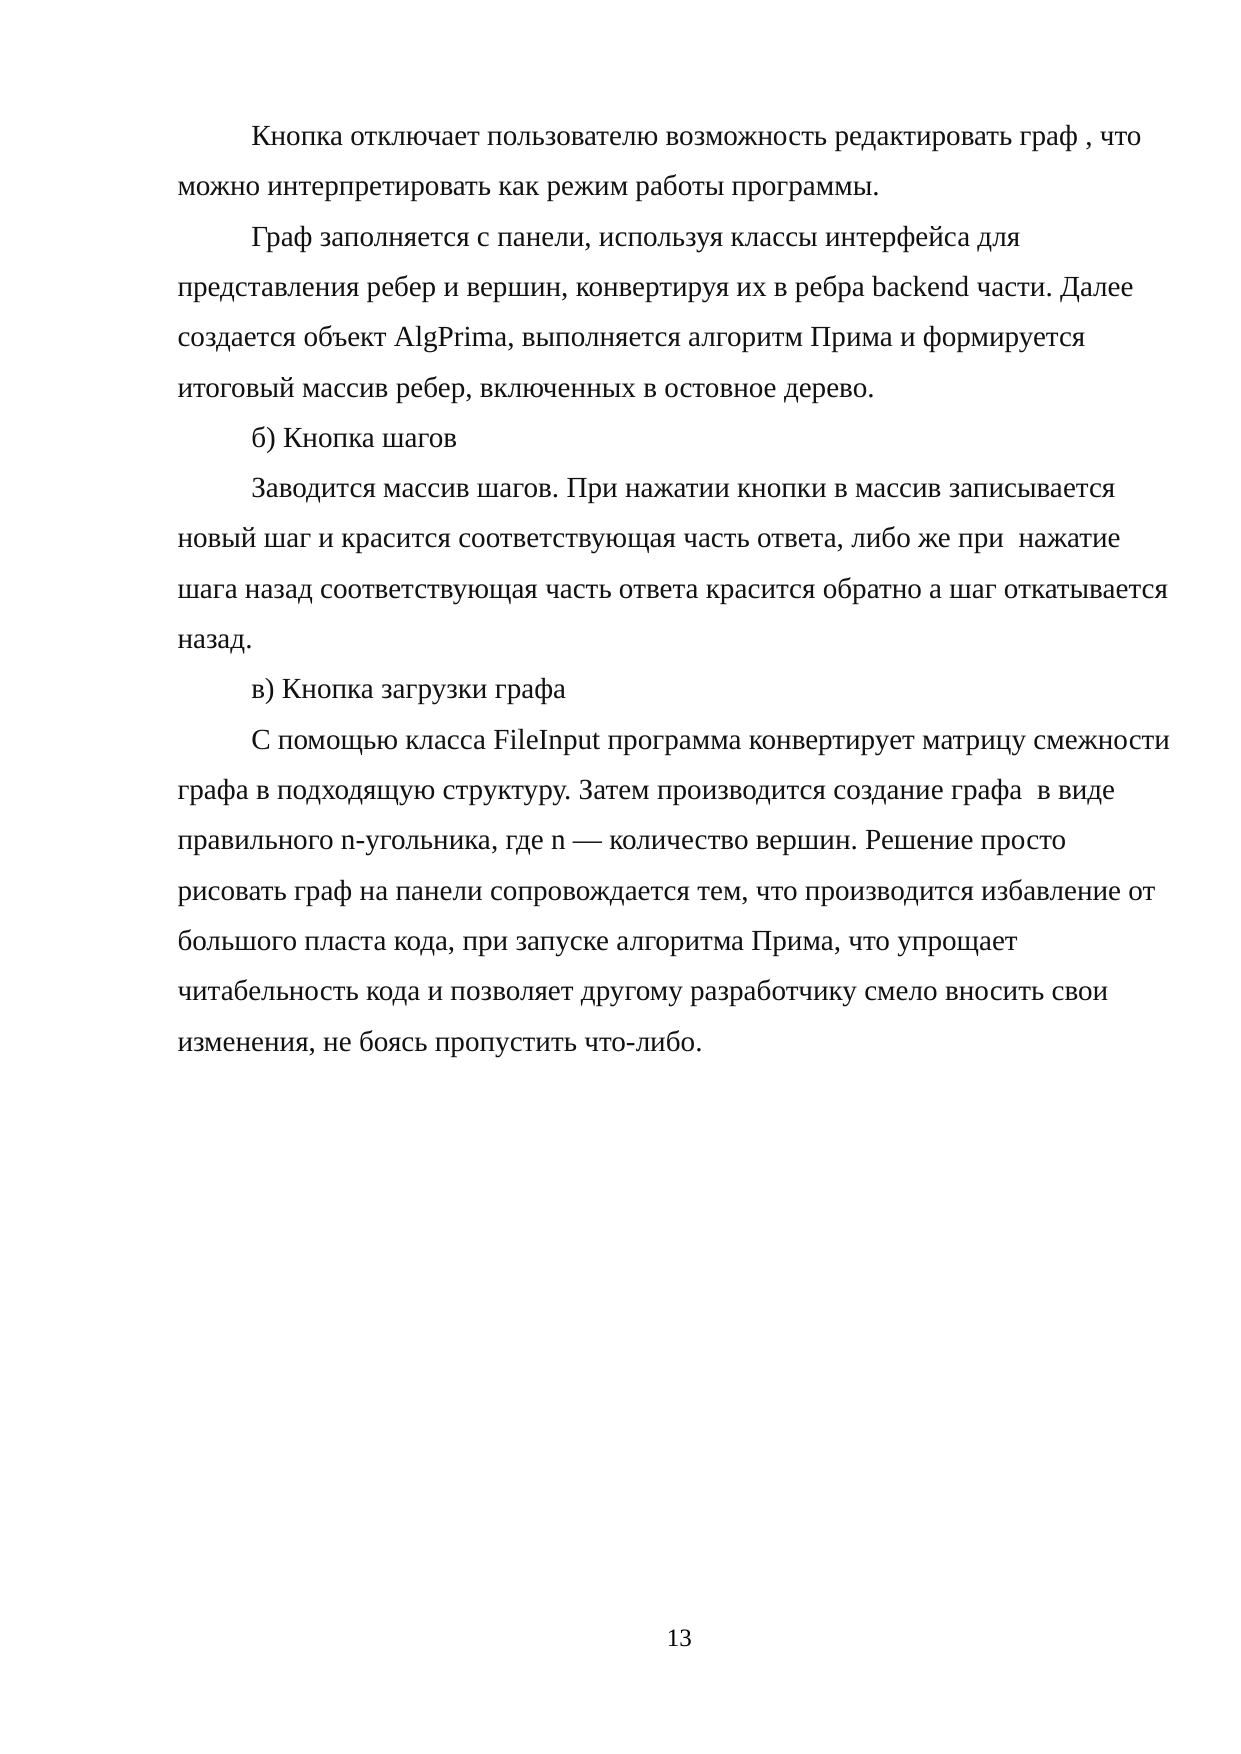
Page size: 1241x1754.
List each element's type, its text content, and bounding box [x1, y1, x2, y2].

text Заводится массив шагов. При нажатии кнопки в массив записывается новый шаг и красится соответствующая часть ответа, либо же при нажатие шага назад соответствующая часть ответа красится обратно а шаг откатывается назад. [177, 470, 1181, 655]
text Граф заполняется с панели, используя классы интерфейса для представления ребер и вершин, конвертируя их в ребра backend части. Далее создается объект AlgPrima, выполняется алгоритм Прима и формируется итоговый массив ребер, включенных в остовное дерево. б) Кнопка шагов [177, 219, 1181, 453]
text С помощью класса FileInput программа конвертирует матрицу смежности графа в подходящую структуру. Затем производится создание графа в виде правильного n-угольника, где n — количество вершин. Решение просто рисовать граф на панели сопровождается тем, что производится избавление от большого пласта кода, при запуске алгоритма Прима, что упрощает читабельность кода и позволяет другому разработчику смело вносить свои изменения, не боясь пропустить что-либо. [177, 722, 1181, 1057]
text в) Кнопка загрузки графа [177, 672, 1181, 705]
text Кнопка отключает пользователю возможность редактировать граф , что можно интерпретировать как режим работы программы. [177, 118, 1181, 202]
